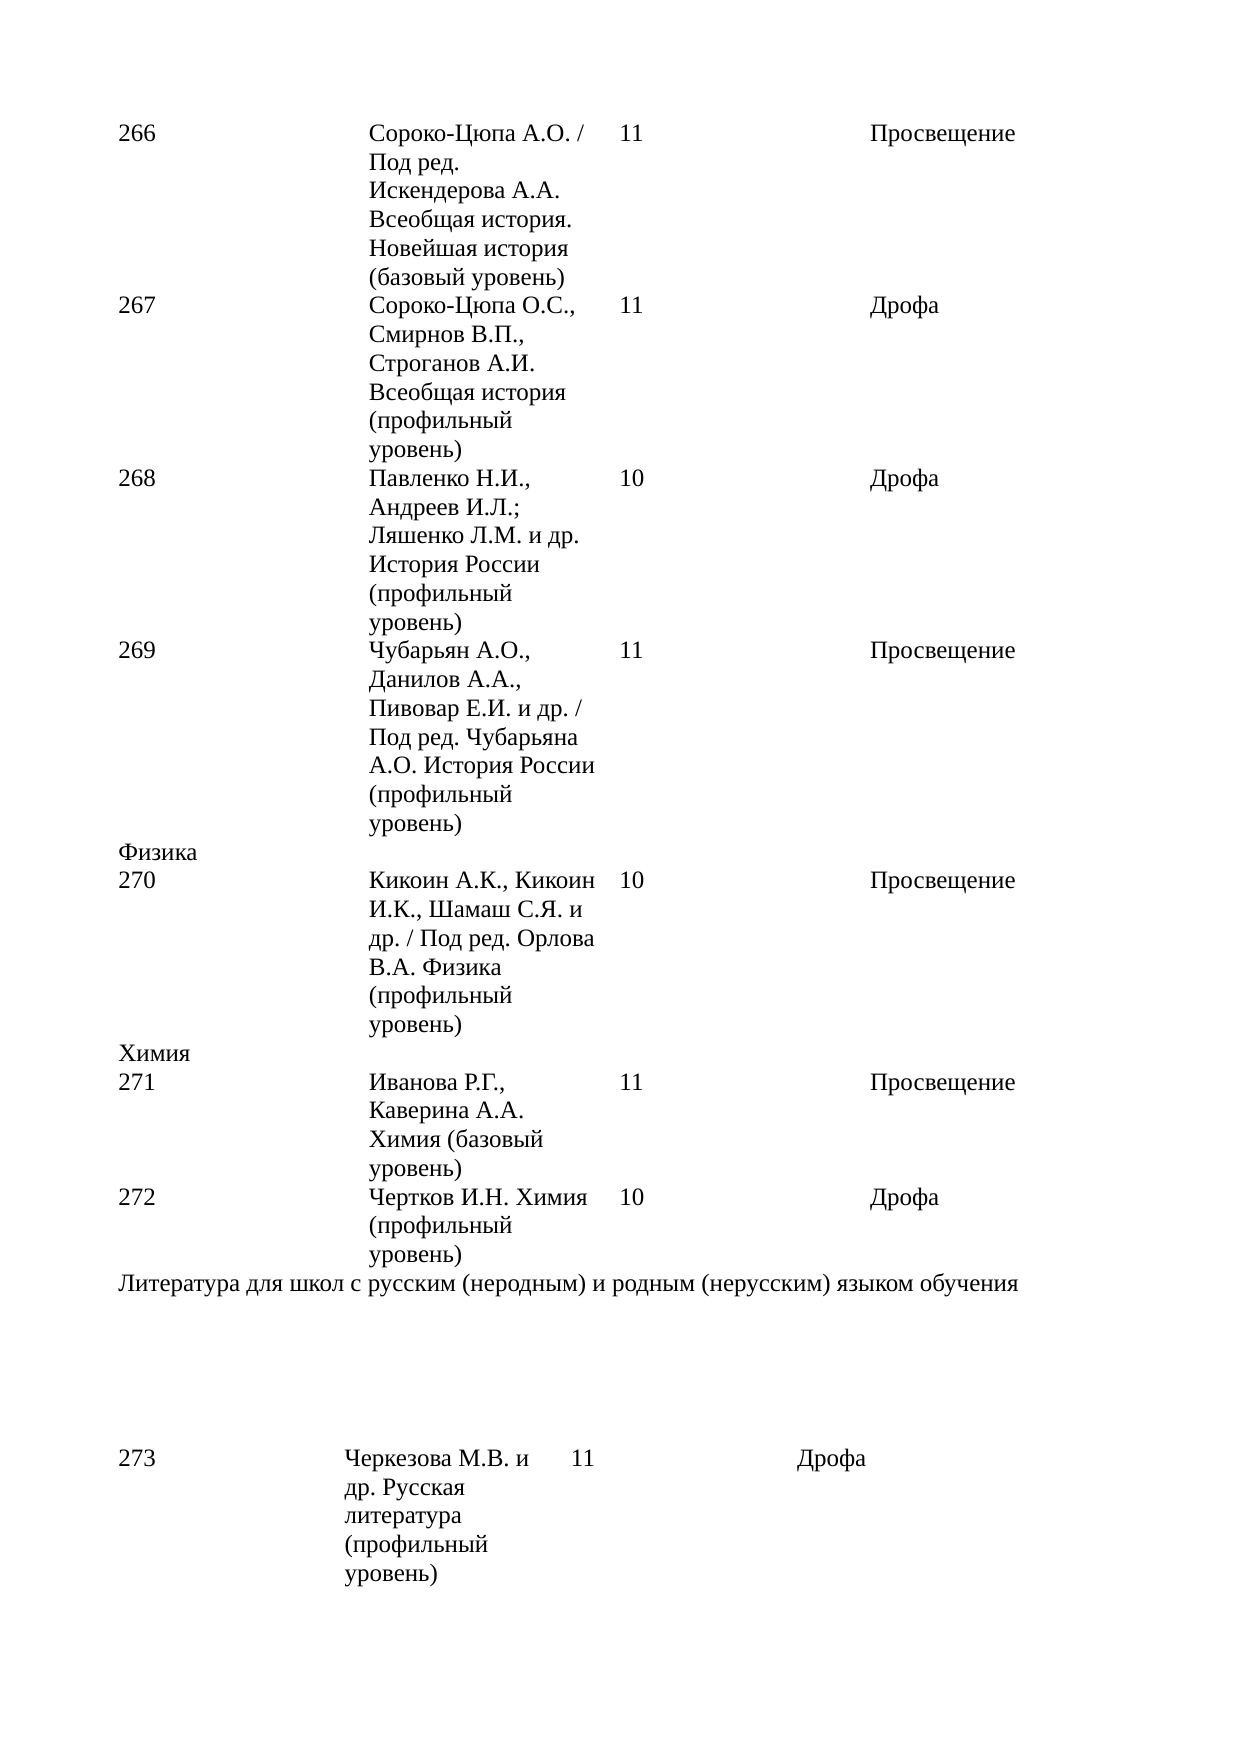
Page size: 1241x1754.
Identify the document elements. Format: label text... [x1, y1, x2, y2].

table_header Иванова Р.Г., Каверина А.А. Химия (базовый уровень) [358, 1067, 608, 1182]
table_header Просвещение [859, 1067, 1109, 1182]
table_cell Просвещение [859, 118, 1109, 291]
table_cell Сороко-Цюпа О.С., Смирнов В.П., Строганов А.И. Всеобщая история (профильный уровень) [358, 291, 608, 463]
table_header 11 [559, 1443, 786, 1587]
table_header 10 [608, 866, 858, 1038]
table_header Химия [107, 1038, 1109, 1067]
table_cell 11 [608, 636, 858, 837]
table_header Дрофа [786, 1443, 1012, 1587]
table_cell 269 [107, 636, 357, 837]
table_cell 10 [608, 1182, 858, 1268]
table_cell Дрофа [859, 291, 1109, 463]
table_cell 11 [608, 118, 858, 291]
table_cell Чертков И.Н. Химия (профильный уровень) [358, 1182, 608, 1268]
table_cell Дрофа [859, 463, 1109, 636]
table_header Кикоин А.К., Кикоин И.К., Шамаш С.Я. и др. / Под ред. Орлова В.А. Физика (профильный уровень) [358, 866, 608, 1038]
table_header Просвещение [859, 866, 1109, 1038]
table_cell Просвещение [859, 636, 1109, 837]
table_header 270 [107, 866, 357, 1038]
table_cell 272 [107, 1182, 357, 1268]
table_cell Сороко-Цюпа А.О. / Под ред. Искендерова А.А. Всеобщая история. Новейшая история (базовый уровень) [358, 118, 608, 291]
table_cell Павленко Н.И., Андреев И.Л.; Ляшенко Л.М. и др. История России (профильный уровень) [358, 463, 608, 636]
table_cell 266 [107, 118, 357, 291]
table_header 11 [608, 1067, 858, 1182]
table_cell 11 [608, 291, 858, 463]
table_cell 267 [107, 291, 357, 463]
table_cell Дрофа [859, 1182, 1109, 1268]
table_cell 268 [107, 463, 357, 636]
table_cell 10 [608, 463, 858, 636]
table_header Черкезова М.В. и др. Русская литература (профильный уровень) [333, 1443, 559, 1587]
table_header Физика [107, 837, 1109, 866]
table_header 273 [107, 1443, 333, 1587]
table_cell Чубарьян А.О., Данилов А.А., Пивовар Е.И. и др. / Под ред. Чубарьяна А.О. История России (профильный уровень) [358, 636, 608, 837]
table_header Литература для школ с русским (неродным) и родным (нерусским) языком обучения [107, 1268, 1109, 1328]
table_header 271 [107, 1067, 357, 1182]
